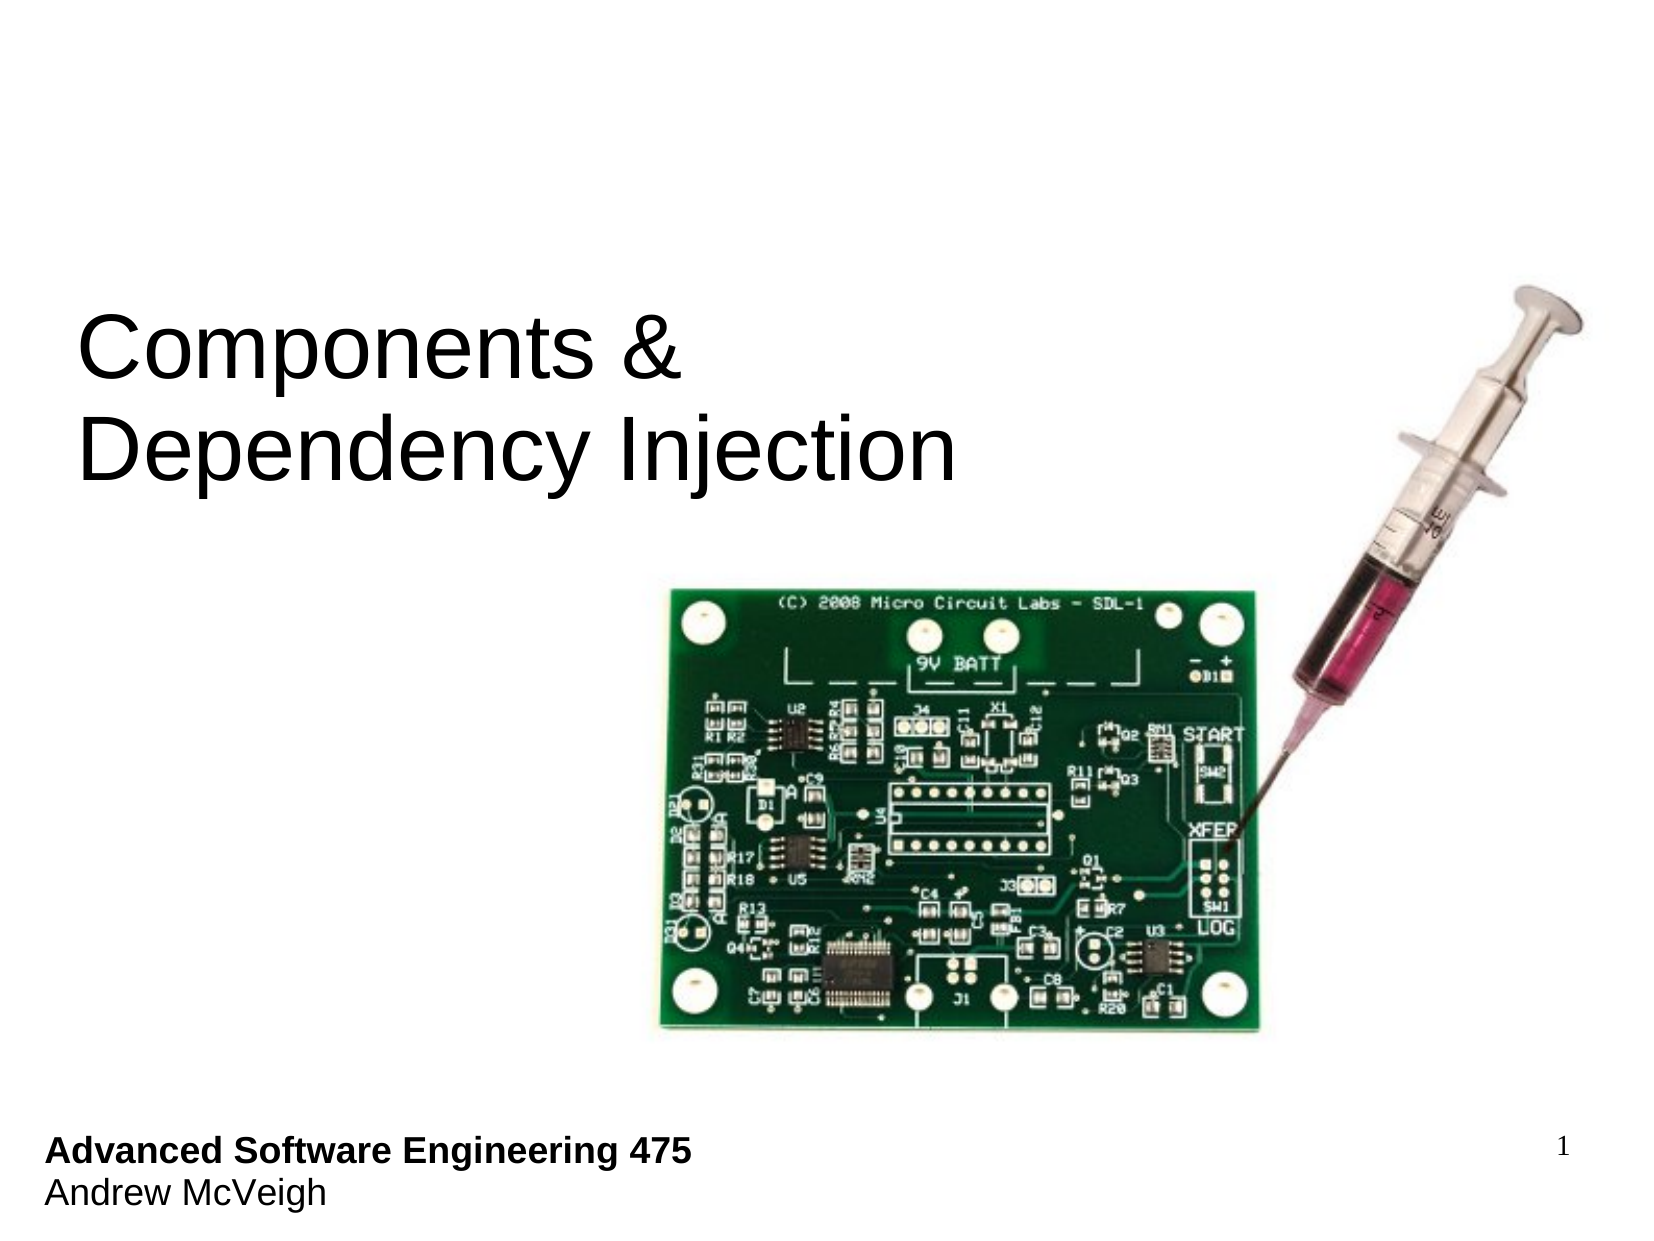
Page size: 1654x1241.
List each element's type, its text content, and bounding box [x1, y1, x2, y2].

picture [509, 241, 1654, 1075]
title Components & Dependency Injection [76, 295, 1613, 501]
text_box Advanced Software Engineering 475 Andrew McVeigh [29, 1122, 707, 1223]
